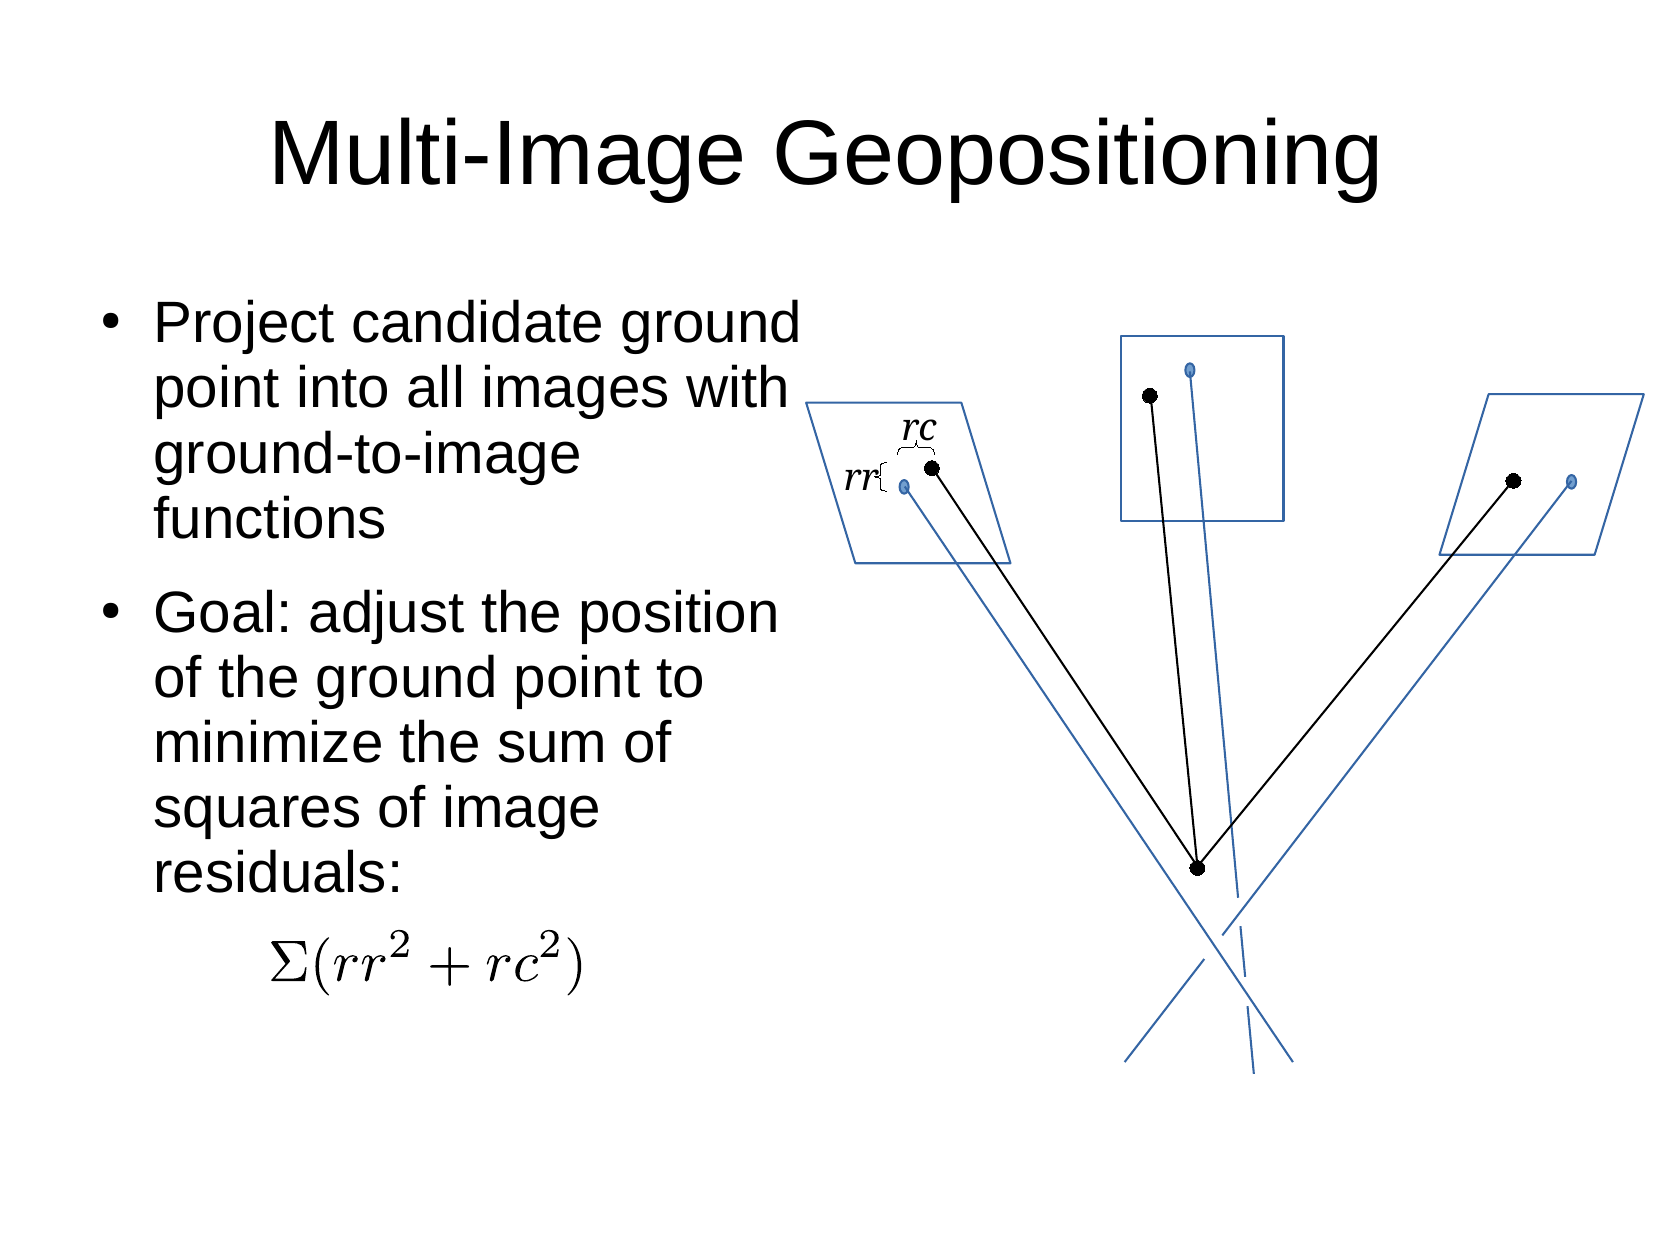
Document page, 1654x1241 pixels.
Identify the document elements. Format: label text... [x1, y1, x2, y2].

text_box [1505, 473, 1522, 489]
text_box [1142, 388, 1158, 404]
text_box [1189, 862, 1205, 876]
text_box rc [886, 393, 947, 451]
text_box [1566, 474, 1577, 489]
list Project candidate ground point into all images with ground-to-image functions Goal: adjust the position of the ground point to minimize the sum of squares of image residuals: [82, 290, 805, 1218]
title Multi-Image Geopositioning [82, 49, 1571, 257]
text_box [899, 480, 909, 494]
text_box [1185, 363, 1195, 377]
text_box [267, 929, 587, 996]
text_box rr [829, 442, 888, 501]
text_box [924, 460, 940, 476]
